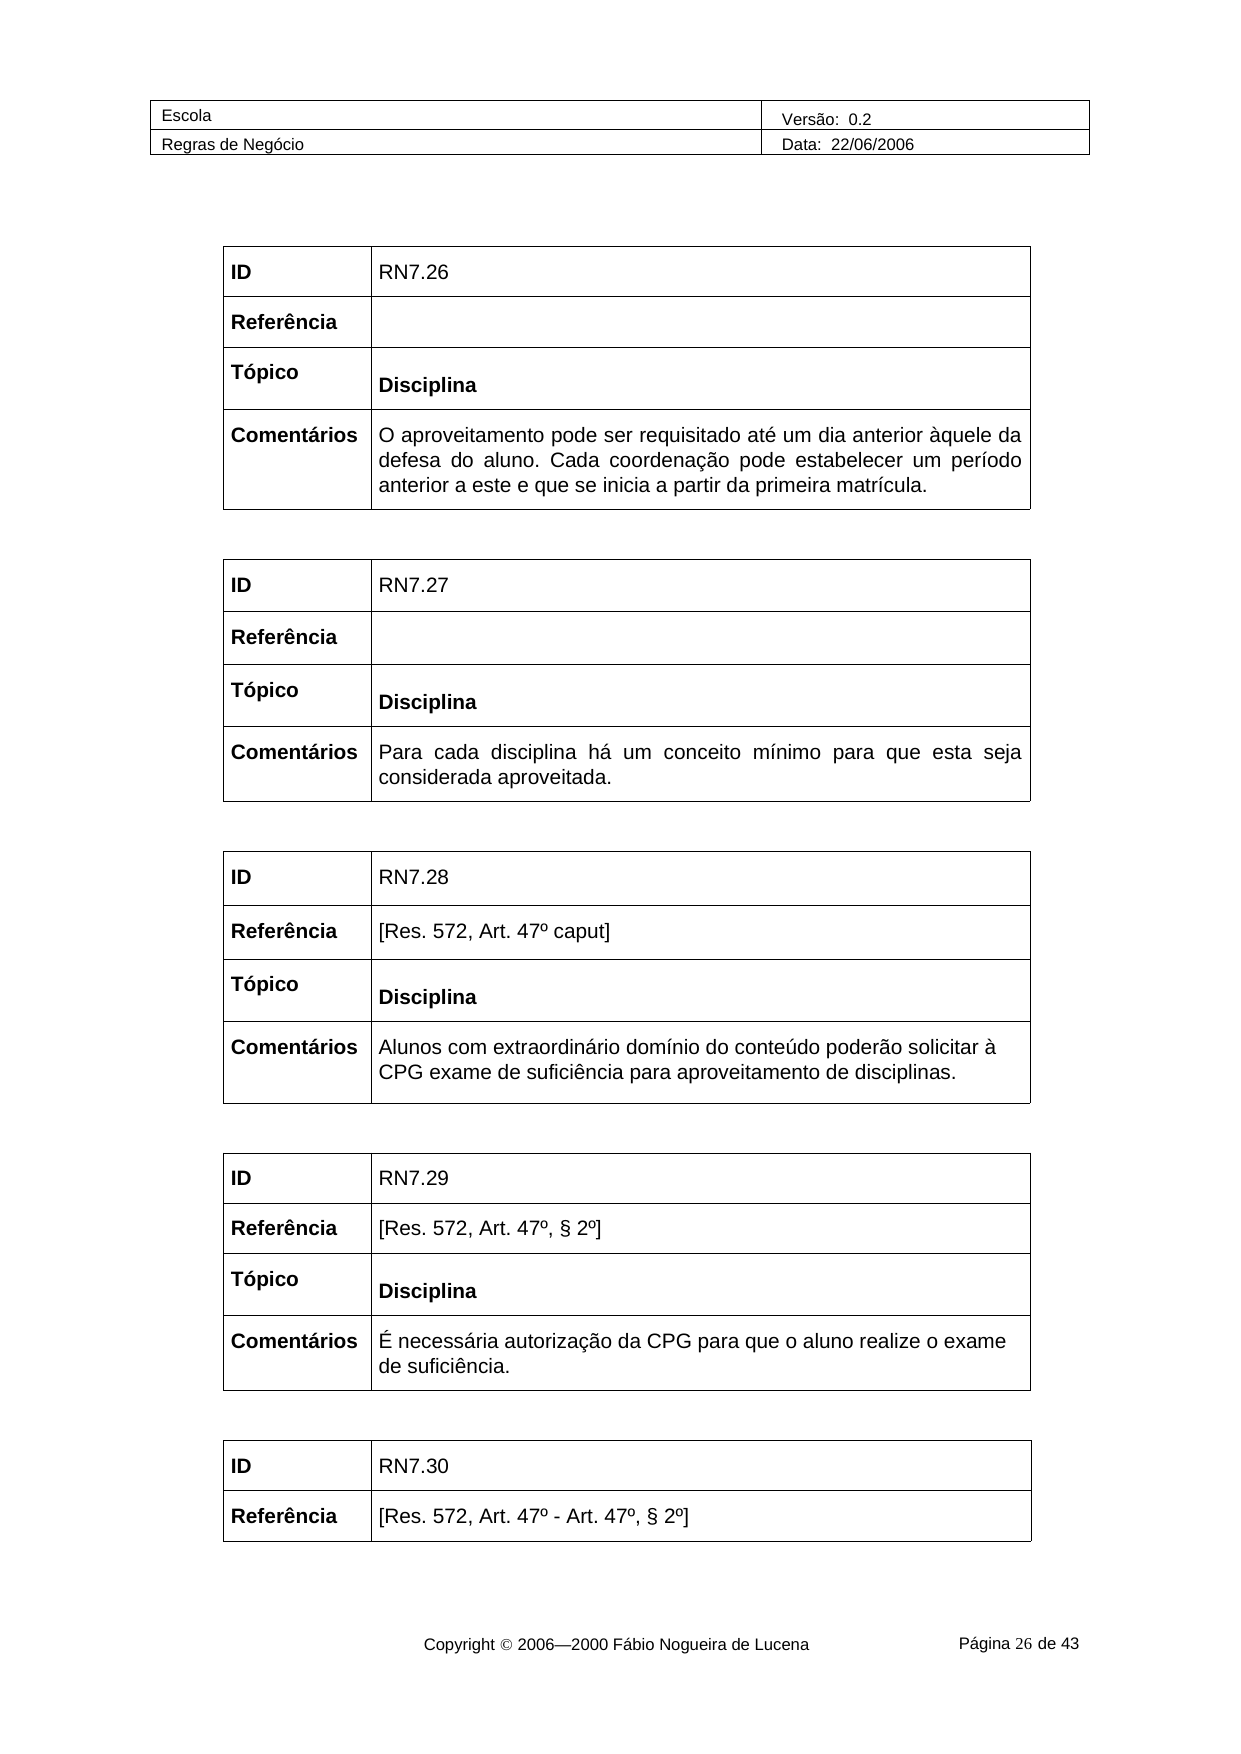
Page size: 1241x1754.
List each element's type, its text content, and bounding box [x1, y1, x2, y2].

table_header RN7.29 [372, 1154, 1030, 1203]
table_cell Referência [224, 612, 371, 664]
table_cell Tópico [224, 960, 371, 1021]
table_header ID [224, 1441, 371, 1490]
table_cell [Res. 572, Art. 47º caput] [372, 906, 1030, 959]
table_cell Referência [224, 906, 371, 959]
table_cell Comentários [224, 1316, 371, 1390]
table_cell Comentários [224, 1022, 371, 1102]
table_cell Comentários [224, 727, 371, 801]
table_header ID [224, 852, 371, 905]
table_cell [Res. 572, Art. 47º - Art. 47º, § 2º] [372, 1491, 1031, 1541]
table_cell O aproveitamento pode ser requisitado até um dia anterior àquele da defesa do aluno. Cada coordenação pode estabelecer um período anterior a este e que se inicia a partir da primeira matrícula. [372, 410, 1030, 509]
table_header ID [224, 560, 371, 611]
table_cell [372, 297, 1030, 347]
table_cell Disciplina [372, 1254, 1030, 1315]
table_cell É necessária autorização da CPG para que o aluno realize o exame de suficiência. [372, 1316, 1030, 1390]
table_cell Referência [224, 297, 371, 347]
table_header RN7.28 [372, 852, 1030, 905]
table_cell Alunos com extraordinário domínio do conteúdo poderão solicitar à CPG exame de suficiência para aproveitamento de disciplinas. [372, 1022, 1030, 1102]
table_header ID [224, 1154, 371, 1203]
table_cell Comentários [224, 410, 371, 509]
table_cell [Res. 572, Art. 47º, § 2º] [372, 1204, 1030, 1253]
table_cell Disciplina [372, 348, 1030, 409]
table_header ID [224, 247, 371, 296]
table_cell Disciplina [372, 960, 1030, 1021]
table_cell Tópico [224, 1254, 371, 1315]
table_cell Referência [224, 1204, 371, 1253]
table_cell Tópico [224, 348, 371, 409]
table_cell Referência [224, 1491, 371, 1541]
table_cell Para cada disciplina há um conceito mínimo para que esta seja considerada aproveitada. [372, 727, 1030, 801]
table_header RN7.26 [372, 247, 1030, 296]
table_cell Disciplina [372, 665, 1030, 726]
table_header RN7.30 [372, 1441, 1031, 1490]
table_cell [372, 612, 1030, 664]
table_cell Tópico [224, 665, 371, 726]
table_header RN7.27 [372, 560, 1030, 611]
